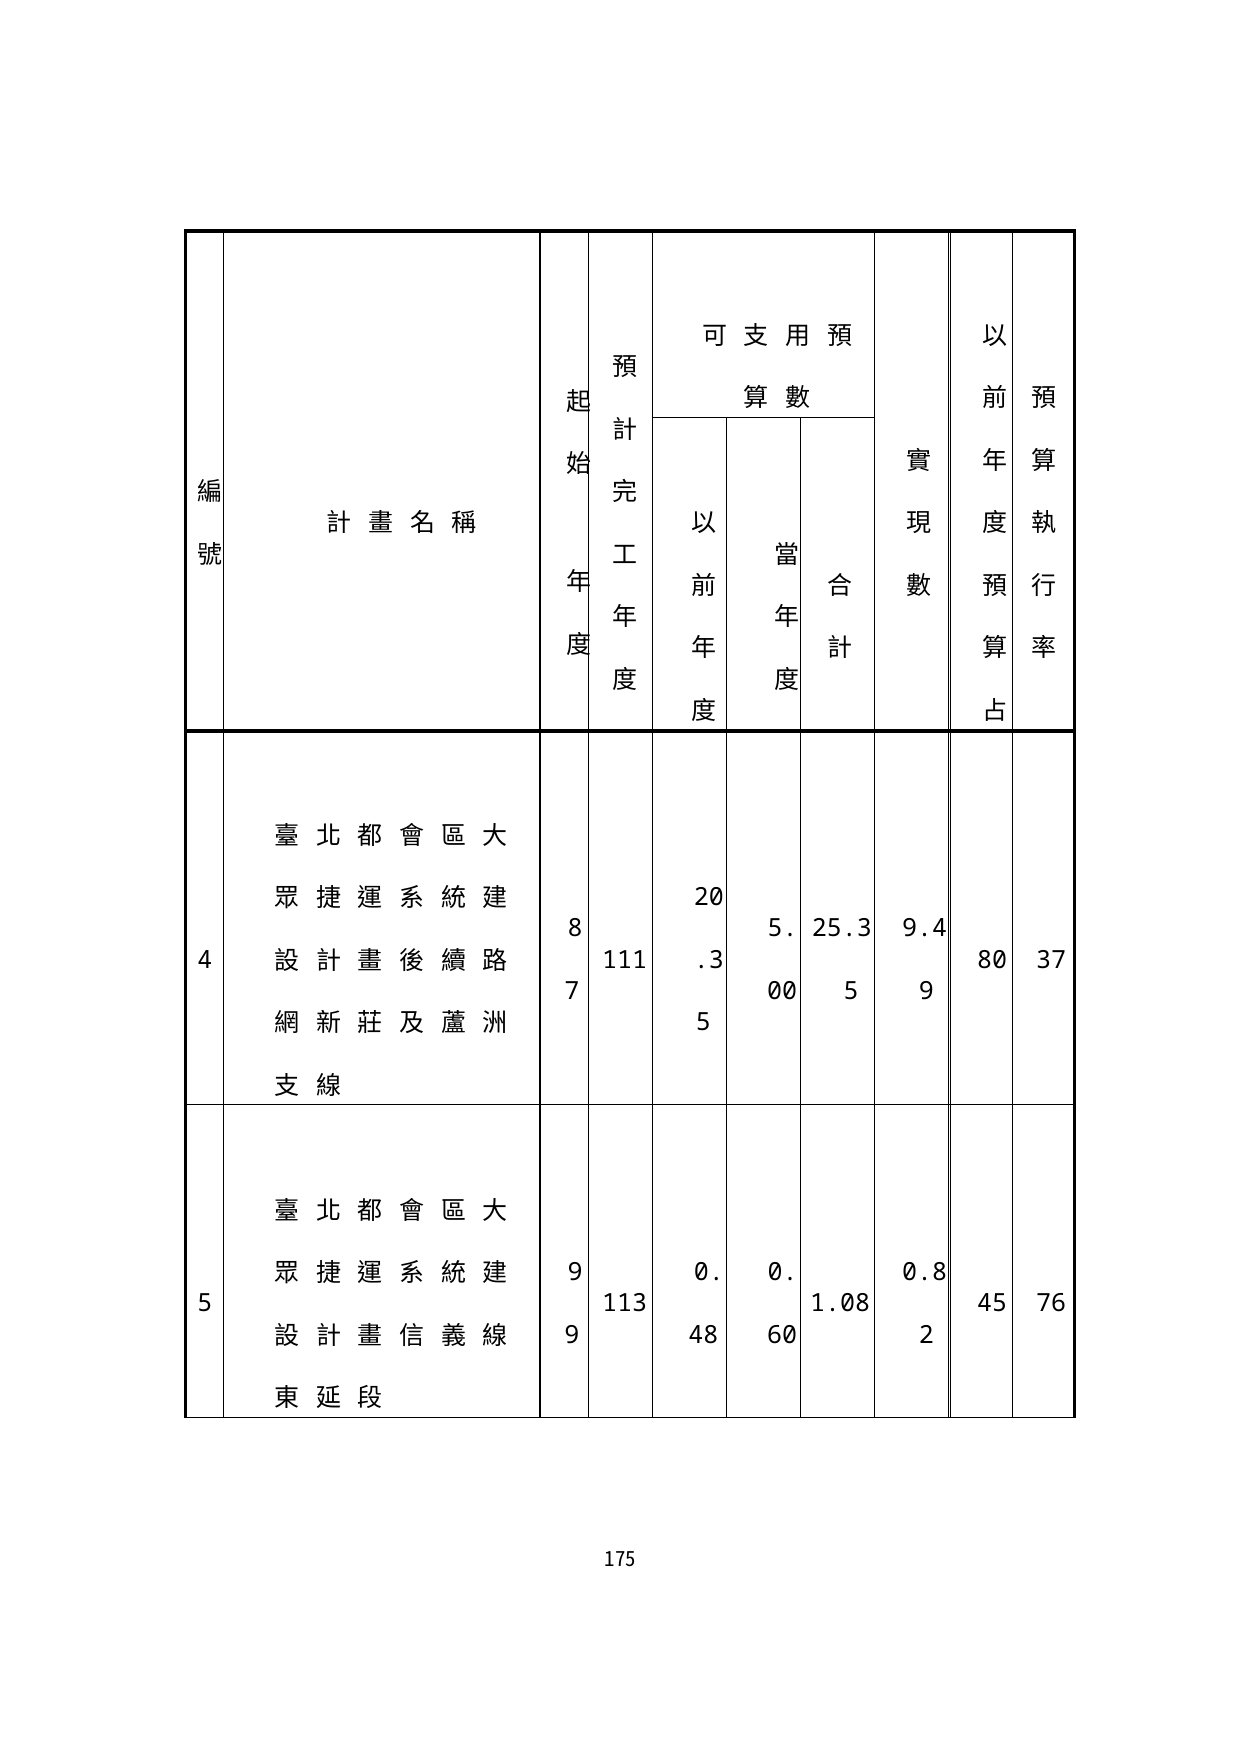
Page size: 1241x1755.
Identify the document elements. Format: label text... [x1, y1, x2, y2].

table_header 預計完工年度 [589, 233, 652, 729]
table_cell 76 [1013, 1105, 1073, 1417]
table_header 編號 [187, 233, 223, 729]
table_cell 0.60 [727, 1105, 800, 1417]
table_cell 20.35 [653, 733, 726, 1104]
table_cell 113 [589, 1105, 652, 1417]
table_cell 臺北都會區大眾捷運系統建設計畫信義線東延段 [224, 1105, 539, 1417]
table_cell 37 [1013, 733, 1073, 1104]
table_cell 以前年度 [653, 418, 726, 729]
table_cell 5.00 [727, 733, 800, 1104]
table_header 可支用預算數 [653, 233, 874, 417]
table_cell 4 [187, 733, 223, 1104]
table_cell 5 [187, 1105, 223, 1417]
table_cell 臺北都會區大眾捷運系統建設計畫後續路網新莊及蘆洲支線 [224, 733, 539, 1104]
table_cell 合計 [801, 418, 874, 729]
table_header 計畫名稱 [224, 233, 539, 729]
table_cell 25.35 [801, 733, 874, 1104]
table_header 預算執行率 [1013, 233, 1073, 729]
table_header 以前年度預算占比 [951, 233, 1012, 729]
table_cell 1.08 [801, 1105, 874, 1417]
table_cell 0.48 [653, 1105, 726, 1417]
table_header 實現數 [875, 233, 948, 729]
table_cell 當年度 [727, 418, 800, 729]
table_header 起始 年度 [541, 233, 588, 729]
table_cell 111 [589, 733, 652, 1104]
table_cell 80 [951, 733, 1012, 1104]
table_cell 99 [541, 1105, 588, 1417]
table_cell 87 [541, 733, 588, 1104]
table_cell 45 [951, 1105, 1012, 1417]
table_cell 9.49 [875, 733, 948, 1104]
table_cell 0.82 [875, 1105, 948, 1417]
